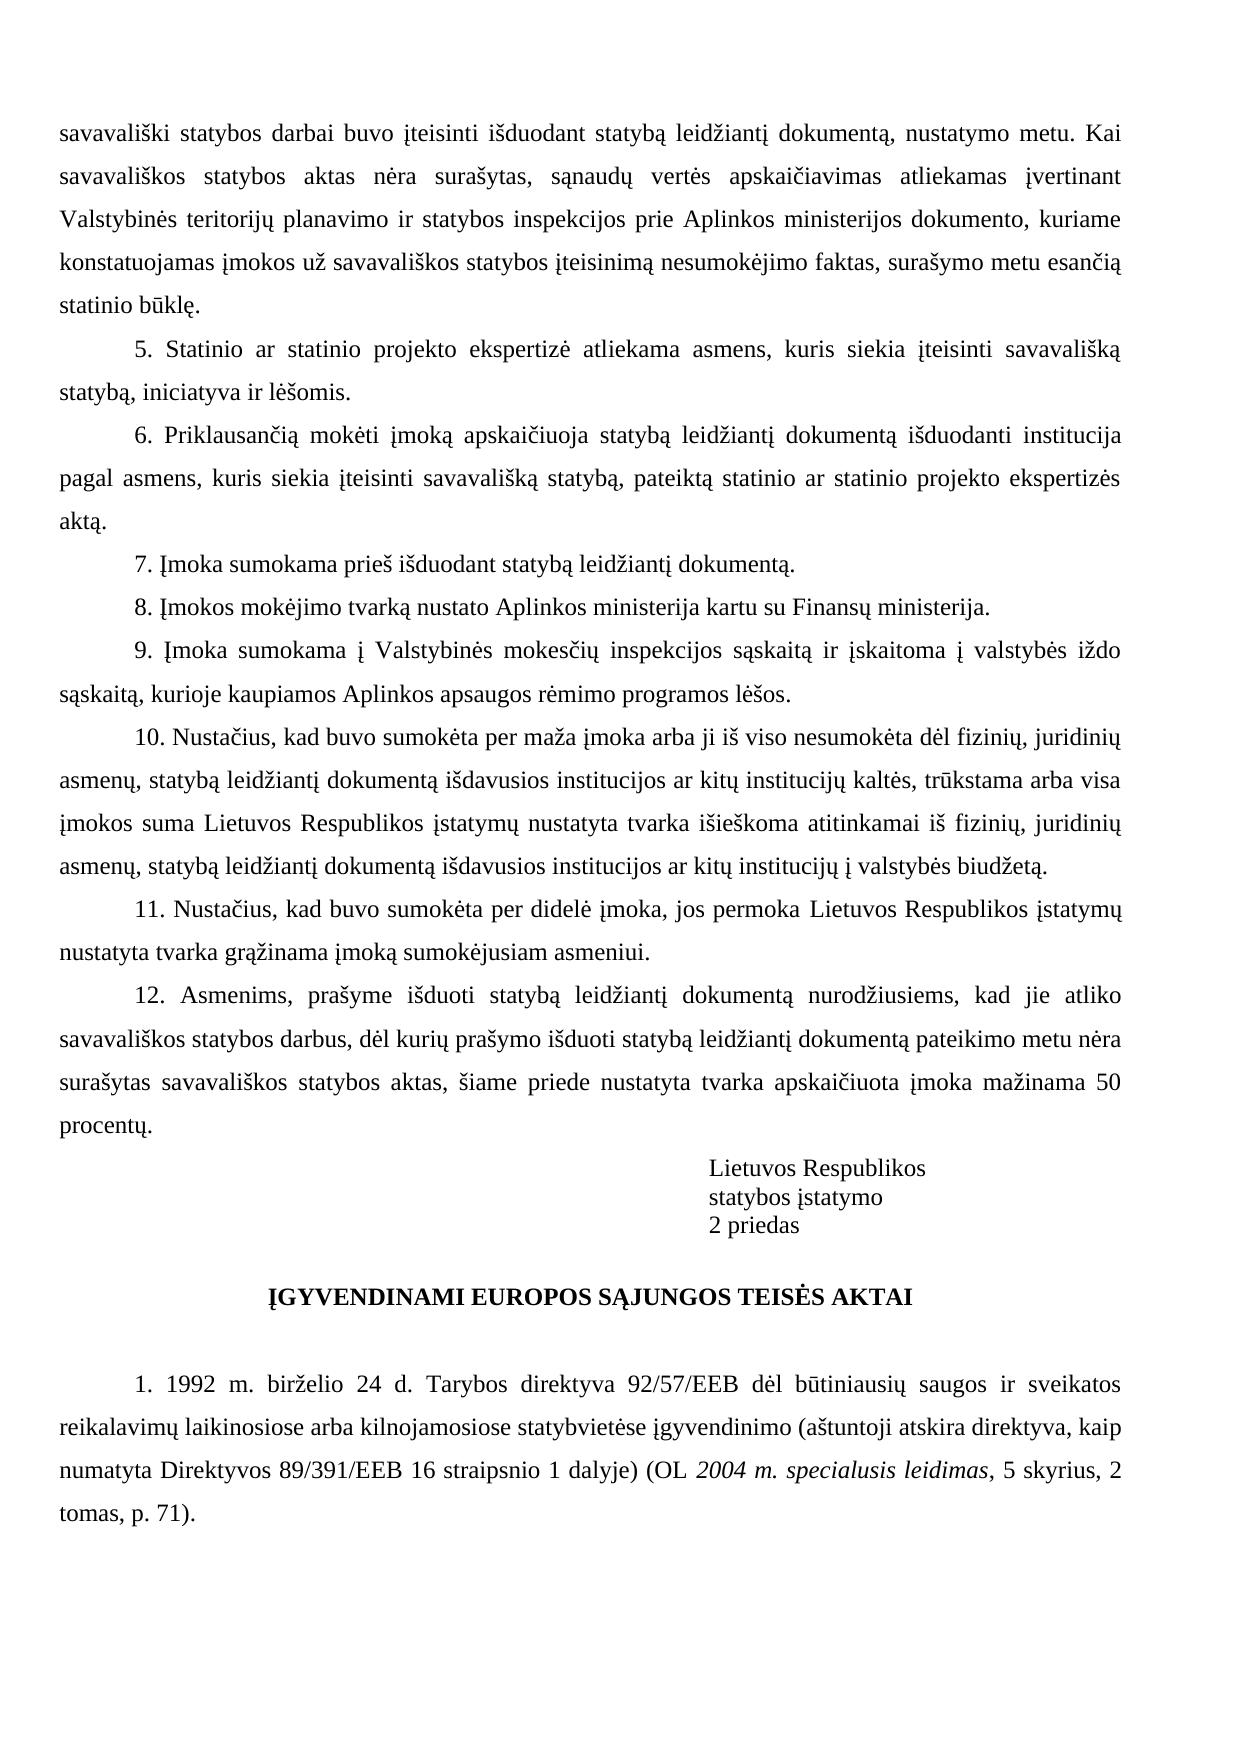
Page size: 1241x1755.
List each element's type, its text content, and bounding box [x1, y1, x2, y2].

text 9. Įmoka sumokama į Valstybinės mokesčių inspekcijos sąskaitą ir įskaitoma į valstybės iždo sąskaitą, kurioje kaupiamos Aplinkos apsaugos rėmimo programos lėšos. [59, 636, 1122, 707]
text 10. Nustačius, kad buvo sumokėta per maža įmoka arba ji iš viso nesumokėta dėl fizinių, juridinių asmenų, statybą leidžiantį dokumentą išdavusios institucijos ar kitų institucijų kaltės, trūkstama arba visa įmokos suma Lietuvos Respublikos įstatymų nustatyta tvarka išieškoma atitinkamai iš fizinių, juridinių asmenų, statybą leidžiantį dokumentą išdavusios institucijos ar kitų institucijų į valstybės biudžetą. [59, 722, 1122, 880]
text ĮGYVENDINAMI EUROPOS SĄJUNGOS TEISĖS AKTAI [59, 1282, 1122, 1311]
text 11. Nustačius, kad buvo sumokėta per didelė įmoka, jos permoka Lietuvos Respublikos įstatymų nustatyta tvarka grąžinama įmoką sumokėjusiam asmeniui. [59, 894, 1122, 966]
text 12. Asmenims, prašyme išduoti statybą leidžiantį dokumentą nurodžiusiems, kad jie atliko savavališkos statybos darbus, dėl kurių prašymo išduoti statybą leidžiantį dokumentą pateikimo metu nėra surašytas savavališkos statybos aktas, šiame priede nustatyta tvarka apskaičiuota įmoka mažinama 50 procentų. [59, 981, 1122, 1139]
text statybos įstatymo [709, 1182, 1122, 1211]
text 2 priedas [709, 1211, 1122, 1239]
text 6. Priklausančią mokėti įmoką apskaičiuoja statybą leidžiantį dokumentą išduodanti institucija pagal asmens, kuris siekia įteisinti savavališką statybą, pateiktą statinio ar statinio projekto ekspertizės aktą. [59, 420, 1122, 535]
text 5. Statinio ar statinio projekto ekspertizė atliekama asmens, kuris siekia įteisinti savavališką statybą, iniciatyva ir lėšomis. [59, 334, 1122, 406]
text 8. Įmokos mokėjimo tvarką nustato Aplinkos ministerija kartu su Finansų ministerija. [59, 592, 1122, 621]
text 7. Įmoka sumokama prieš išduodant statybą leidžiantį dokumentą. [59, 549, 1122, 578]
text 1. 1992 m. birželio 24 d. Tarybos direktyva 92/57/EEB dėl būtiniausių saugos ir sveikatos reikalavimų laikinosiose arba kilnojamosiose statybvietėse įgyvendinimo (aštuntoji atskira direktyva, kaip numatyta Direktyvos 89/391/EEB 16 straipsnio 1 dalyje) (OL 2004 m. specialusis leidimas, 5 skyrius, 2 tomas, p. 71). [59, 1369, 1122, 1527]
text Lietuvos Respublikos [709, 1153, 1122, 1182]
text savavališki statybos darbai buvo įteisinti išduodant statybą leidžiantį dokumentą, nustatymo metu. Kai savavališkos statybos aktas nėra surašytas, sąnaudų vertės apskaičiavimas atliekamas įvertinant Valstybinės teritorijų planavimo ir statybos inspekcijos prie Aplinkos ministerijos dokumento, kuriame konstatuojamas įmokos už savavališkos statybos įteisinimą nesumokėjimo faktas, surašymo metu esančią statinio būklę. [59, 118, 1122, 319]
